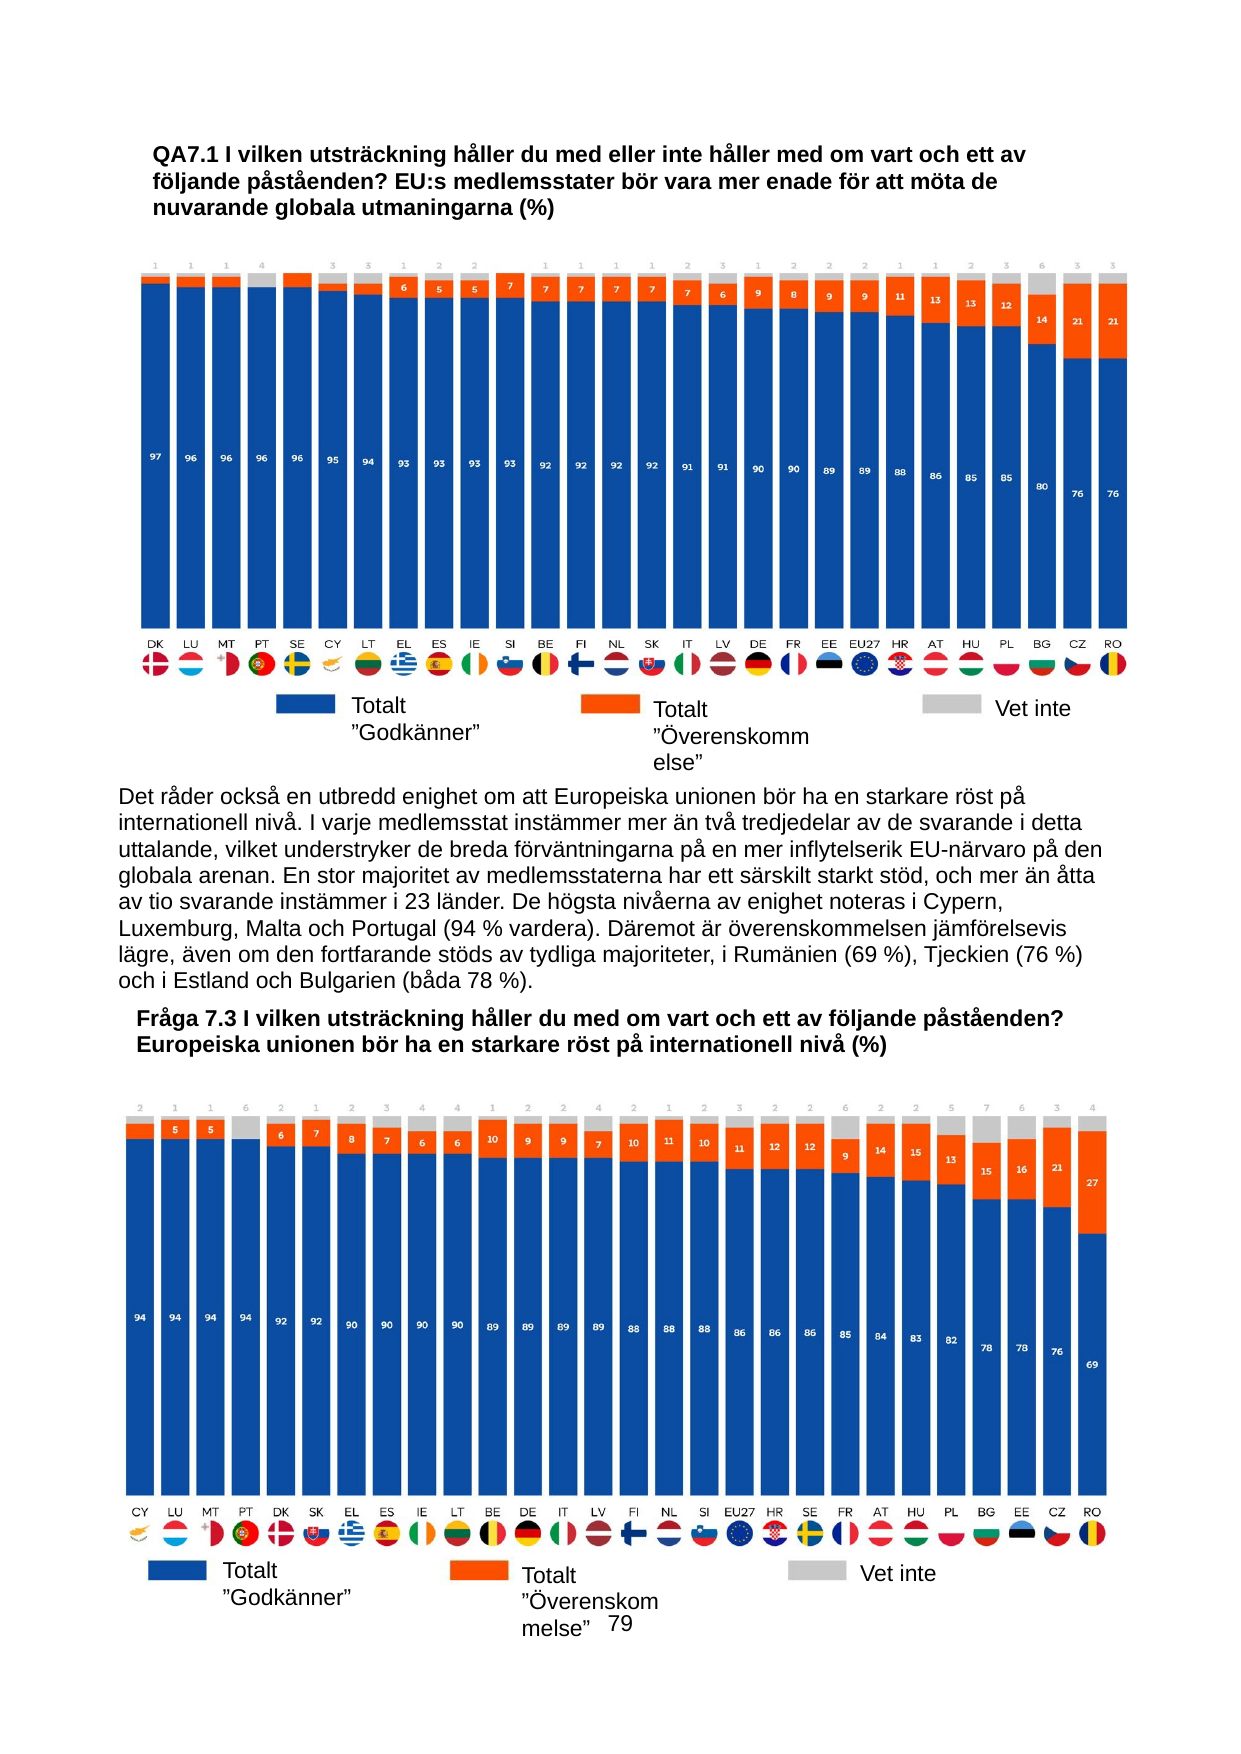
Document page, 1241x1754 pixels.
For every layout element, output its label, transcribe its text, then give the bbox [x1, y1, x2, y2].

picture [118, 1096, 1108, 1586]
picture [274, 690, 985, 719]
text Det råder också en utbredd enighet om att Europeiska unionen bör ha en starkare röst på internationell nivå. I varje medlemsstat instämmer mer än två tredjedelar av de svarande i detta uttalande, vilket understryker de breda förväntningarna på en mer inflytelserik EU-närvaro på den globala arenan. En stor majoritet av medlemsstaterna har ett särskilt starkt stöd, och mer än åtta av tio svarande instämmer i 23 länder. De högsta nivåerna av enighet noteras i Cypern, Luxemburg, Malta och Portugal (94 % vardera). Däremot är överenskommelsen jämförelsevis lägre, även om den fortfarande stöds av tydliga majoriteter, i Rumänien (69 %), Tjeckien (76 %) och i Estland och Bulgarien (båda 78 %). [118, 124, 1122, 994]
picture [134, 256, 1133, 682]
